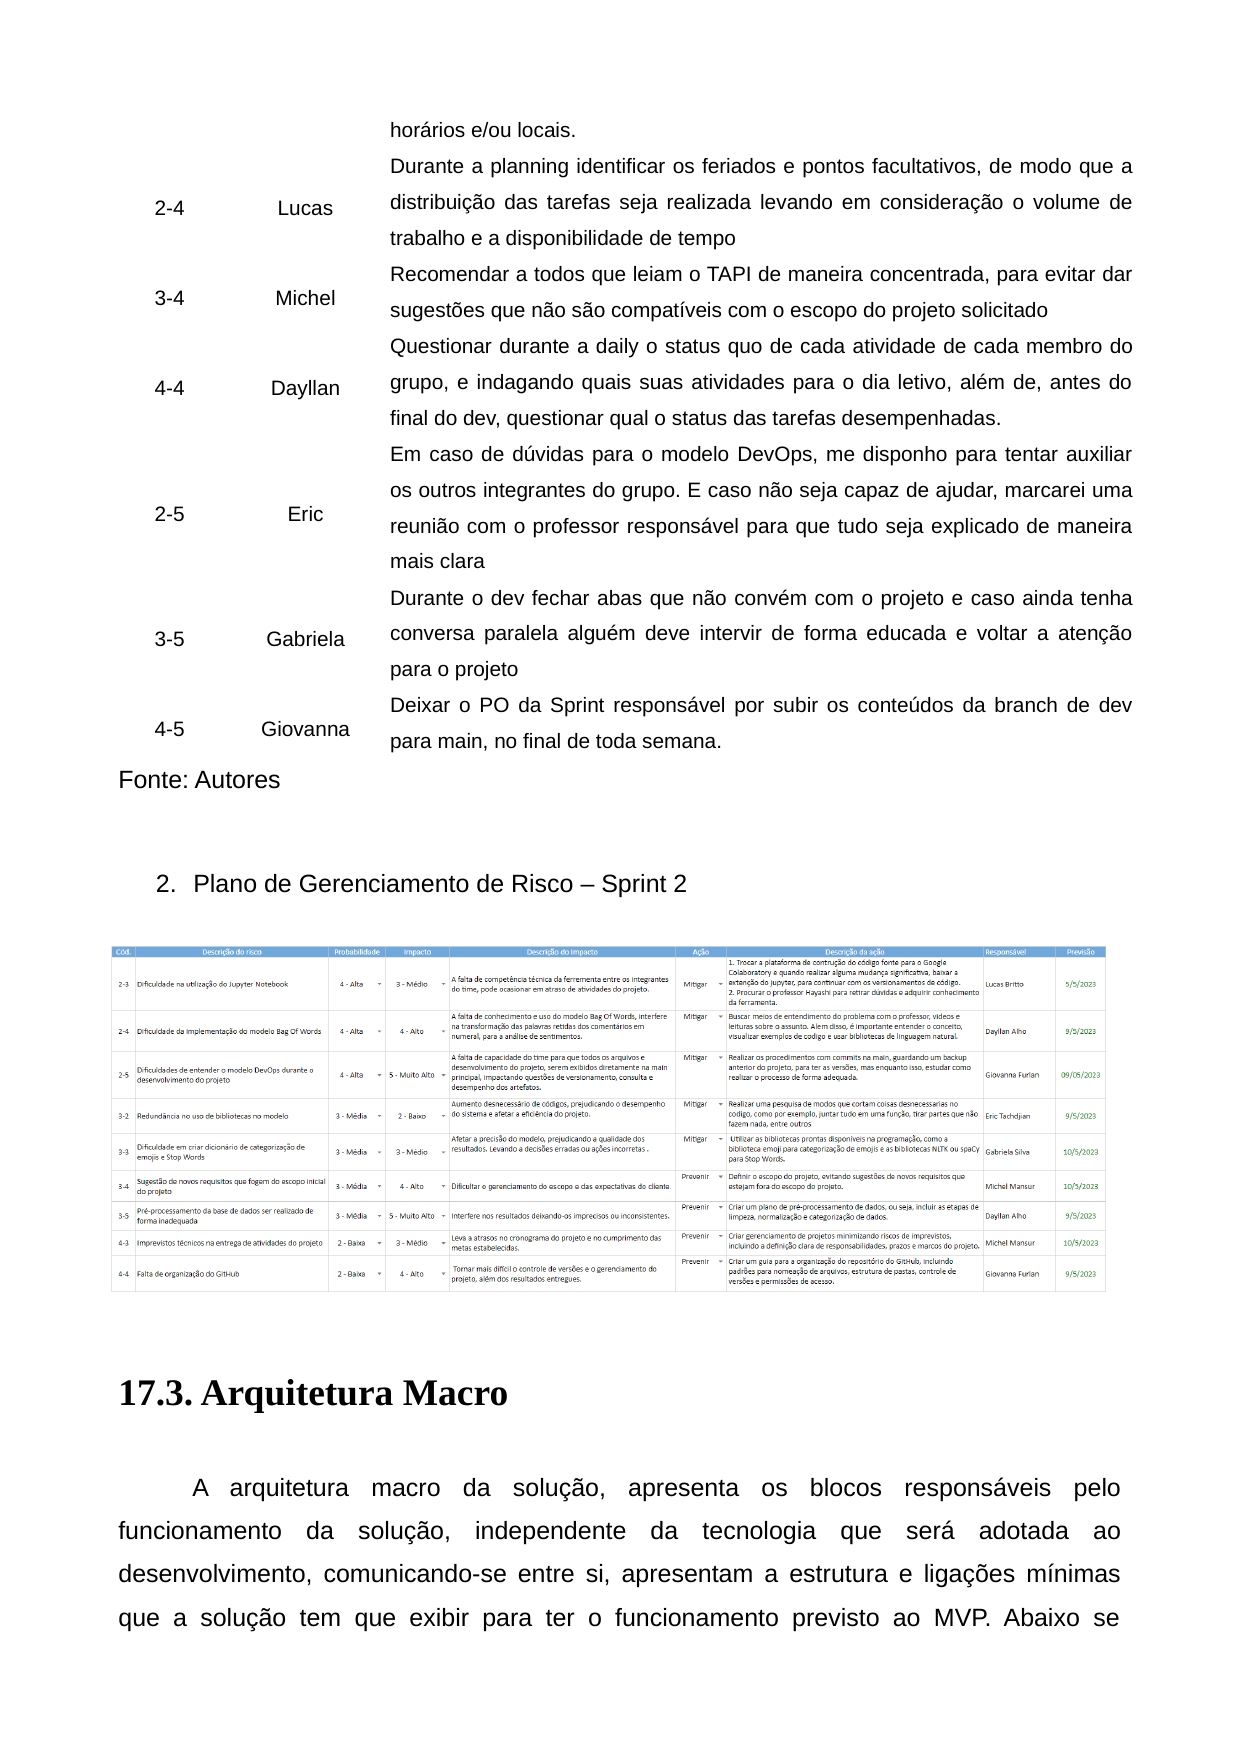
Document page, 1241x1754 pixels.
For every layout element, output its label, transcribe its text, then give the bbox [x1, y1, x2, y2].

table_cell [221, 118, 390, 154]
text Fonte: Autores [118, 765, 1122, 794]
table_cell 3-5 [118, 585, 221, 693]
picture [107, 942, 1112, 1294]
table_cell Deixar o PO da Sprint responsável por subir os conteúdos da branch de dev para main, no final de toda semana. [390, 693, 1134, 765]
table_cell Recomendar a todos que leiam o TAPI de maneira concentrada, para evitar dar sugestões que não são compatíveis com o escopo do projeto solicitado [390, 262, 1134, 334]
table_cell 3-4 [118, 262, 221, 334]
table_cell Lucas [221, 154, 390, 262]
subtitle 17.3. Arquitetura Macro [118, 1370, 1122, 1413]
table_cell horários e/ou locais. [390, 118, 1134, 154]
table_cell 4-4 [118, 334, 221, 442]
table_cell 2-5 [118, 442, 221, 585]
table_cell 2-4 [118, 154, 221, 262]
table_cell Durante o dev fechar abas que não convém com o projeto e caso ainda tenha conversa paralela alguém deve intervir de forma educada e voltar a atenção para o projeto [390, 585, 1134, 693]
table_cell Dayllan [221, 334, 390, 442]
table_cell Giovanna [221, 693, 390, 765]
table_cell Em caso de dúvidas para o modelo DevOps, me disponho para tentar auxiliar os outros integrantes do grupo. E caso não seja capaz de ajudar, marcarei uma reunião com o professor responsável para que tudo seja explicado de maneira mais clara [390, 442, 1134, 585]
list Plano de Gerenciamento de Risco – Sprint 2 [156, 868, 1122, 897]
table_cell Questionar durante a daily o status quo de cada atividade de cada membro do grupo, e indagando quais suas atividades para o dia letivo, além de, antes do final do dev, questionar qual o status das tarefas desempenhadas. [390, 334, 1134, 442]
table_cell 4-5 [118, 693, 221, 765]
table_cell Eric [221, 442, 390, 585]
table_cell Gabriela [221, 585, 390, 693]
table_cell Durante a planning identificar os feriados e pontos facultativos, de modo que a distribuição das tarefas seja realizada levando em consideração o volume de trabalho e a disponibilidade de tempo [390, 154, 1134, 262]
table_cell Michel [221, 262, 390, 334]
text A arquitetura macro da solução, apresenta os blocos responsáveis pelo funcionamento da solução, independente da tecnologia que será adotada ao desenvolvimento, comunicando-se entre si, apresentam a estrutura e ligações mínimas que a solução tem que exibir para ter o funcionamento previsto ao MVP. Abaixo se [118, 1473, 1122, 1631]
table_cell [118, 118, 221, 154]
